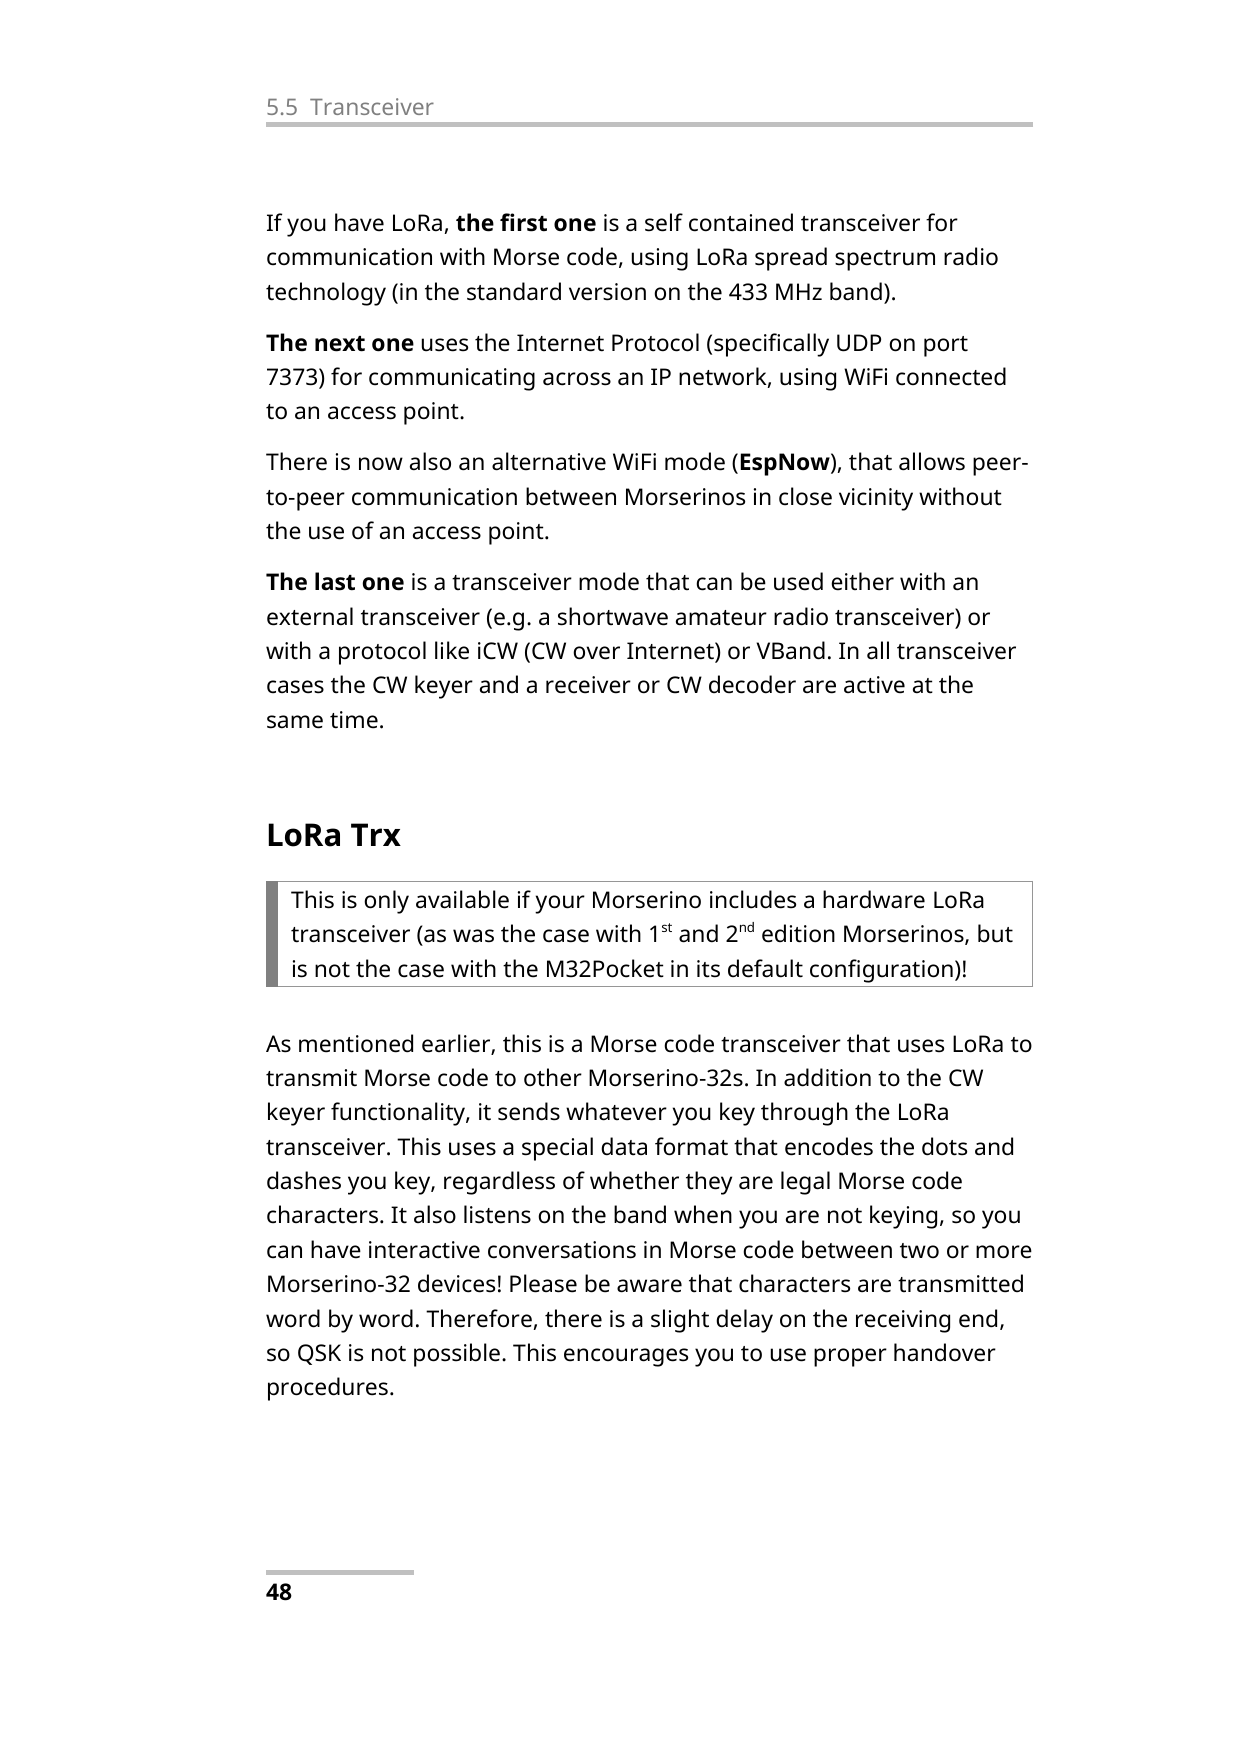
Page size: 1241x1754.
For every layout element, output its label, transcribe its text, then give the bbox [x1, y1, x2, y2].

text There is now also an alternative WiFi mode (EspNow), that allows peer-to-peer communication between Morserinos in close vicinity without the use of an access point. [266, 446, 1033, 546]
text As mentioned earlier, this is a Morse code transceiver that uses LoRa to transmit Morse code to other Morserino-32s. In addition to the CW keyer functionality, it sends whatever you key through the LoRa transceiver. This uses a special data format that encodes the dots and dashes you key, regardless of whether they are legal Morse code characters. It also listens on the band when you are not keying, so you can have interactive conversations in Morse code between two or more Morserino-32 devices! Please be aware that characters are transmitted word by word. Therefore, there is a slight delay on the receiving end, so QSK is not possible. This encourages you to use proper handover procedures. [266, 1027, 1033, 1402]
text This is only available if your Morserino includes a hardware LoRa transceiver (as was the case with 1st and 2nd edition Morserinos, but is not the case with the M32Pocket in its default configuration)! [278, 882, 1032, 986]
text The last one is a transceiver mode that can be used either with an external transceiver (e.g. a shortwave amateur radio transceiver) or with a protocol like iCW (CW over Internet) or VBand. In all transceiver cases the CW keyer and a receiver or CW decoder are active at the same time. [266, 566, 1033, 735]
text If you have LoRa, the first one is a self contained transceiver for communication with Morse code, using LoRa spread spectrum radio technology (in the standard version on the 433 MHz band). [266, 207, 1033, 307]
subtitle LoRa Trx [266, 811, 1033, 856]
text The next one uses the Internet Protocol (specifically UDP on port 7373) for communicating across an IP network, using WiFi connected to an access point. [266, 327, 1033, 427]
